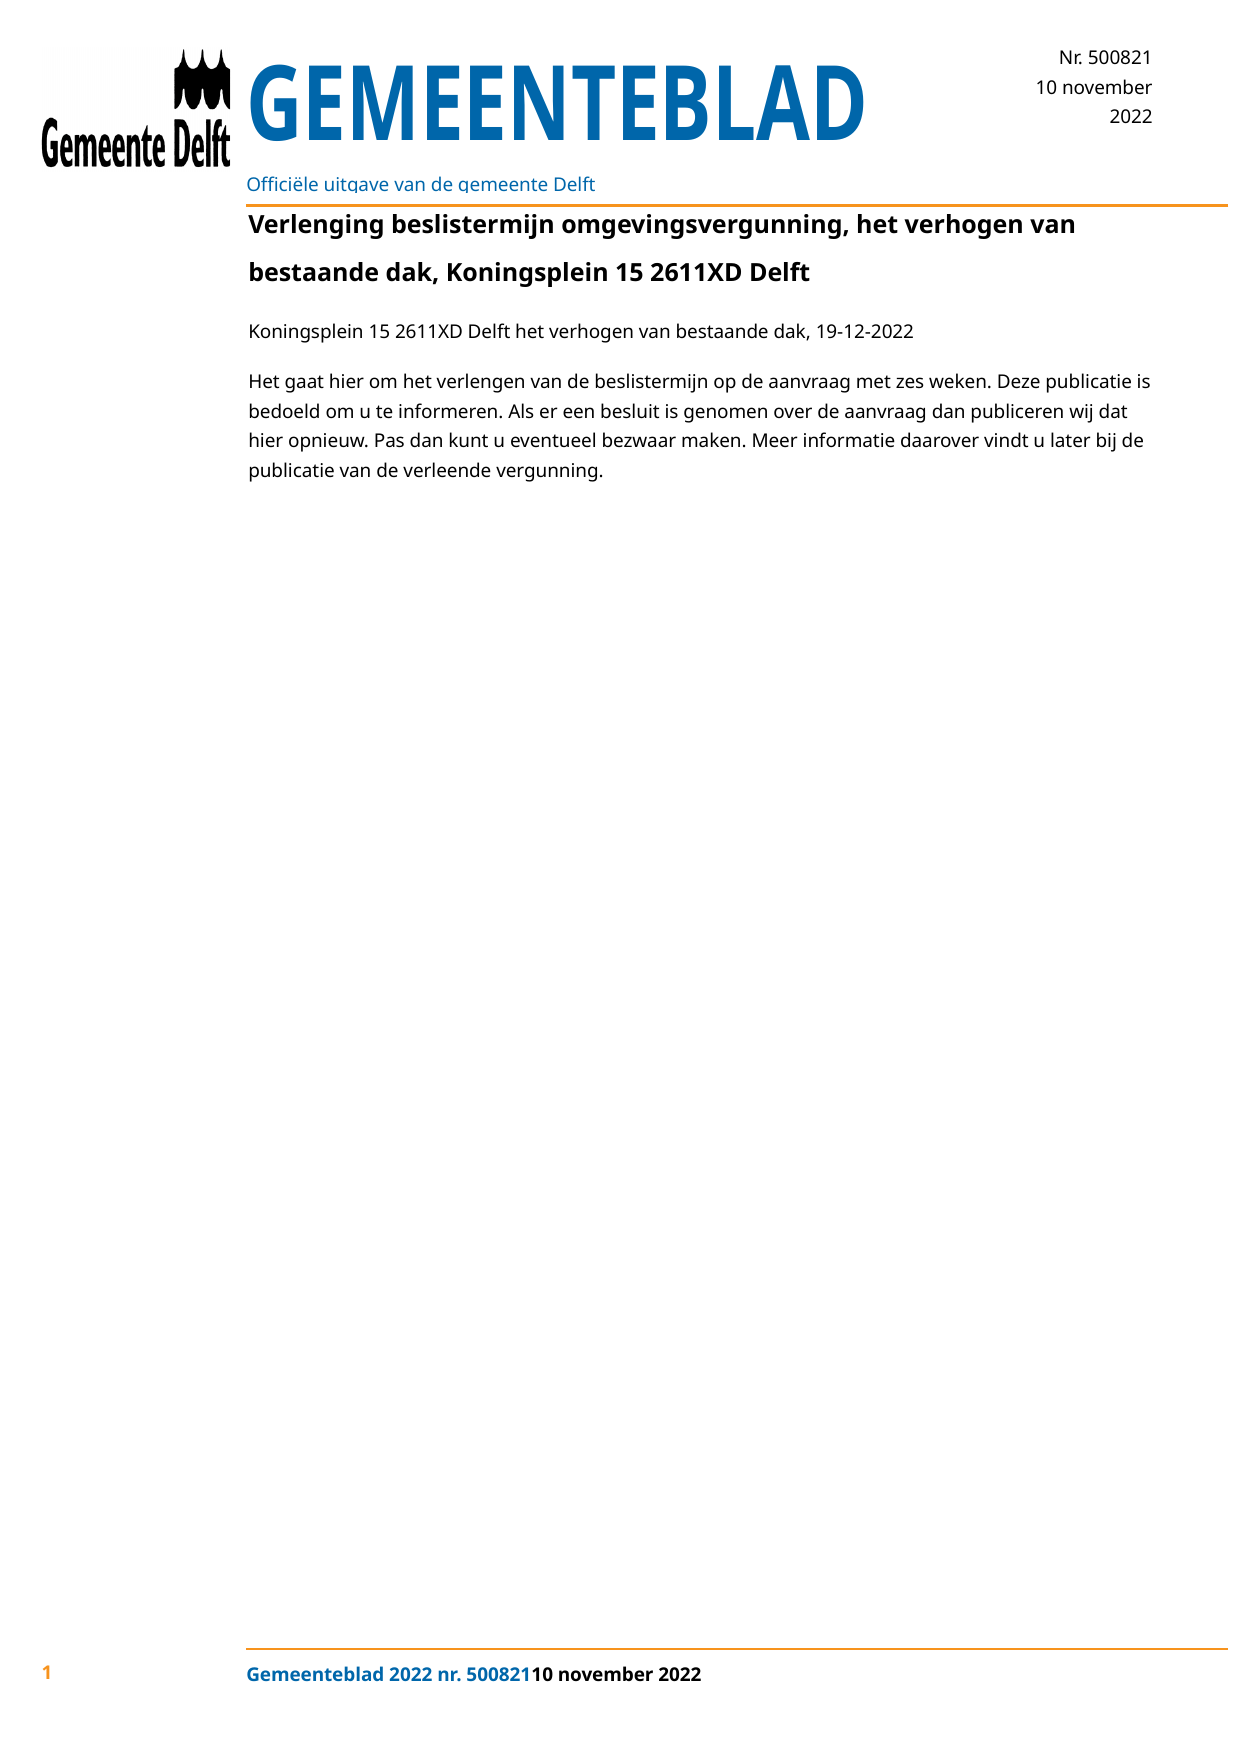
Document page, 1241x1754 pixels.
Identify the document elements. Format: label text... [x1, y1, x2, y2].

text Het gaat hier om het verlengen van de beslistermijn op de aanvraag met zes weken. Deze publicatie is bedoeld om u te informeren. Als er een besluit is genomen over de aanvraag dan publiceren wij dat hier opnieuw. Pas dan kunt u eventueel bezwaar maken. Meer informatie daarover vindt u later bij de publicatie van de verleende vergunning. [248, 368, 1152, 483]
text Verlenging beslistermijn omgevingsvergunning, het verhogen van bestaande dak, Koningsplein 15 2611XD Delft [248, 207, 1152, 288]
text Koningsplein 15 2611XD Delft het verhogen van bestaande dak, 19-12-2022 [248, 318, 1152, 344]
picture [41, 47, 231, 172]
